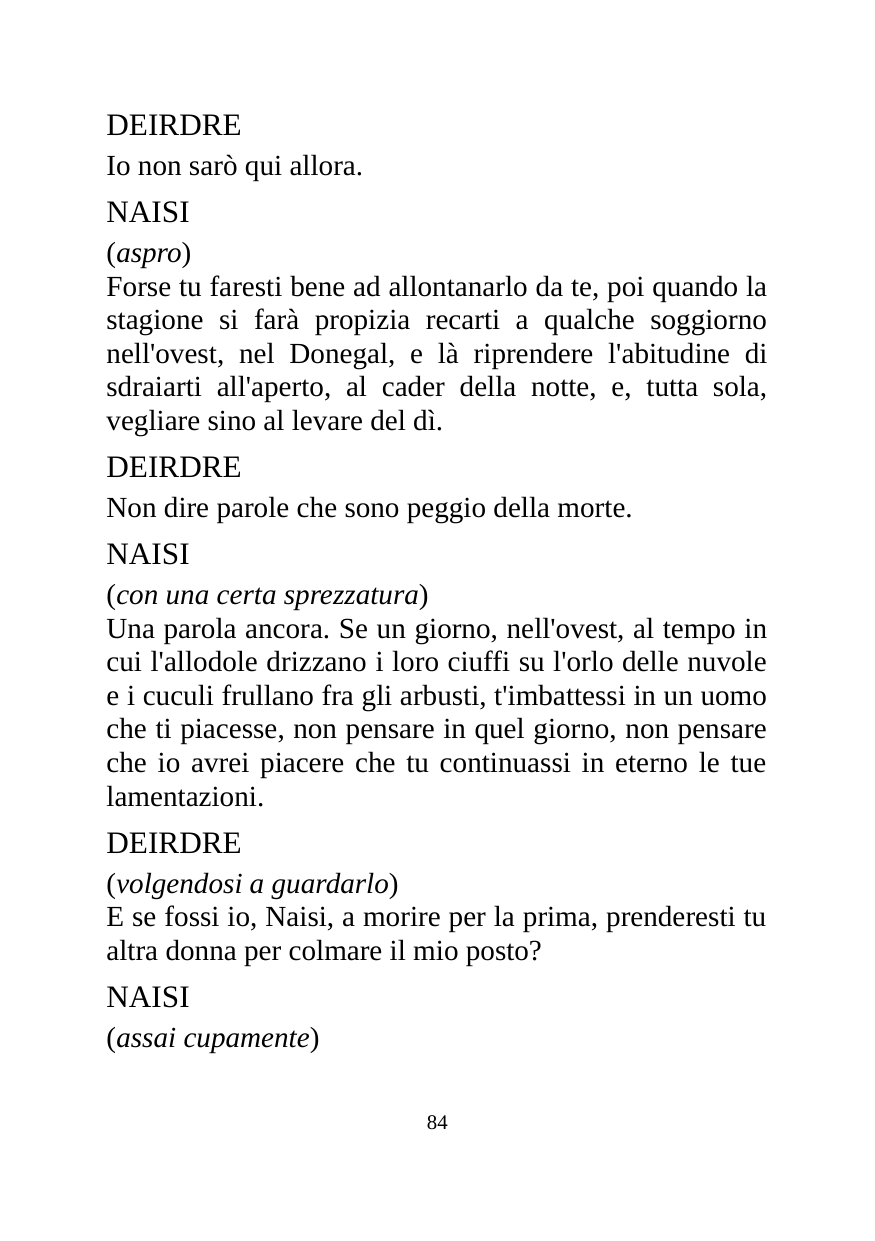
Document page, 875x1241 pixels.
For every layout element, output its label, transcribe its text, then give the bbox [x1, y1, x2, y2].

text NAISI [106, 193, 768, 229]
text Forse tu faresti bene ad allontanarlo da te, poi quando la stagione si farà propizia recarti a qualche soggiorno nell'ovest, nel Donegal, e là riprendere l'abitudine di sdraiarti all'aperto, al cader della notte, e, tutta sola, vegliare sino al levare del dì. [106, 269, 768, 437]
text Una parola ancora. Se un giorno, nell'ovest, al tempo in cui l'allodole drizzano i loro ciuffi su l'orlo delle nuvole e i cuculi frullano fra gli arbusti, t'imbattessi in un uomo che ti piacesse, non pensare in quel giorno, non pensare che io avrei piacere che tu continuassi in eterno le tue lamentazioni. [106, 611, 768, 812]
text (volgendosi a guardarlo) [106, 866, 768, 899]
text DEIRDRE [106, 448, 768, 484]
text Io non sarò qui allora. [106, 148, 768, 182]
text Non dire parole che sono peggio della morte. [106, 490, 768, 524]
text E se fossi io, Naisi, a morire per la prima, prenderesti tu altra donna per colmare il mio posto? [106, 899, 768, 966]
text NAISI [106, 536, 768, 571]
text DEIRDRE [106, 824, 768, 860]
text (aspro) [106, 235, 768, 269]
text (assai cupamente) [106, 1020, 768, 1054]
text (con una certa sprezzatura) [106, 577, 768, 611]
text DEIRDRE [106, 106, 768, 142]
text NAISI [106, 978, 768, 1014]
